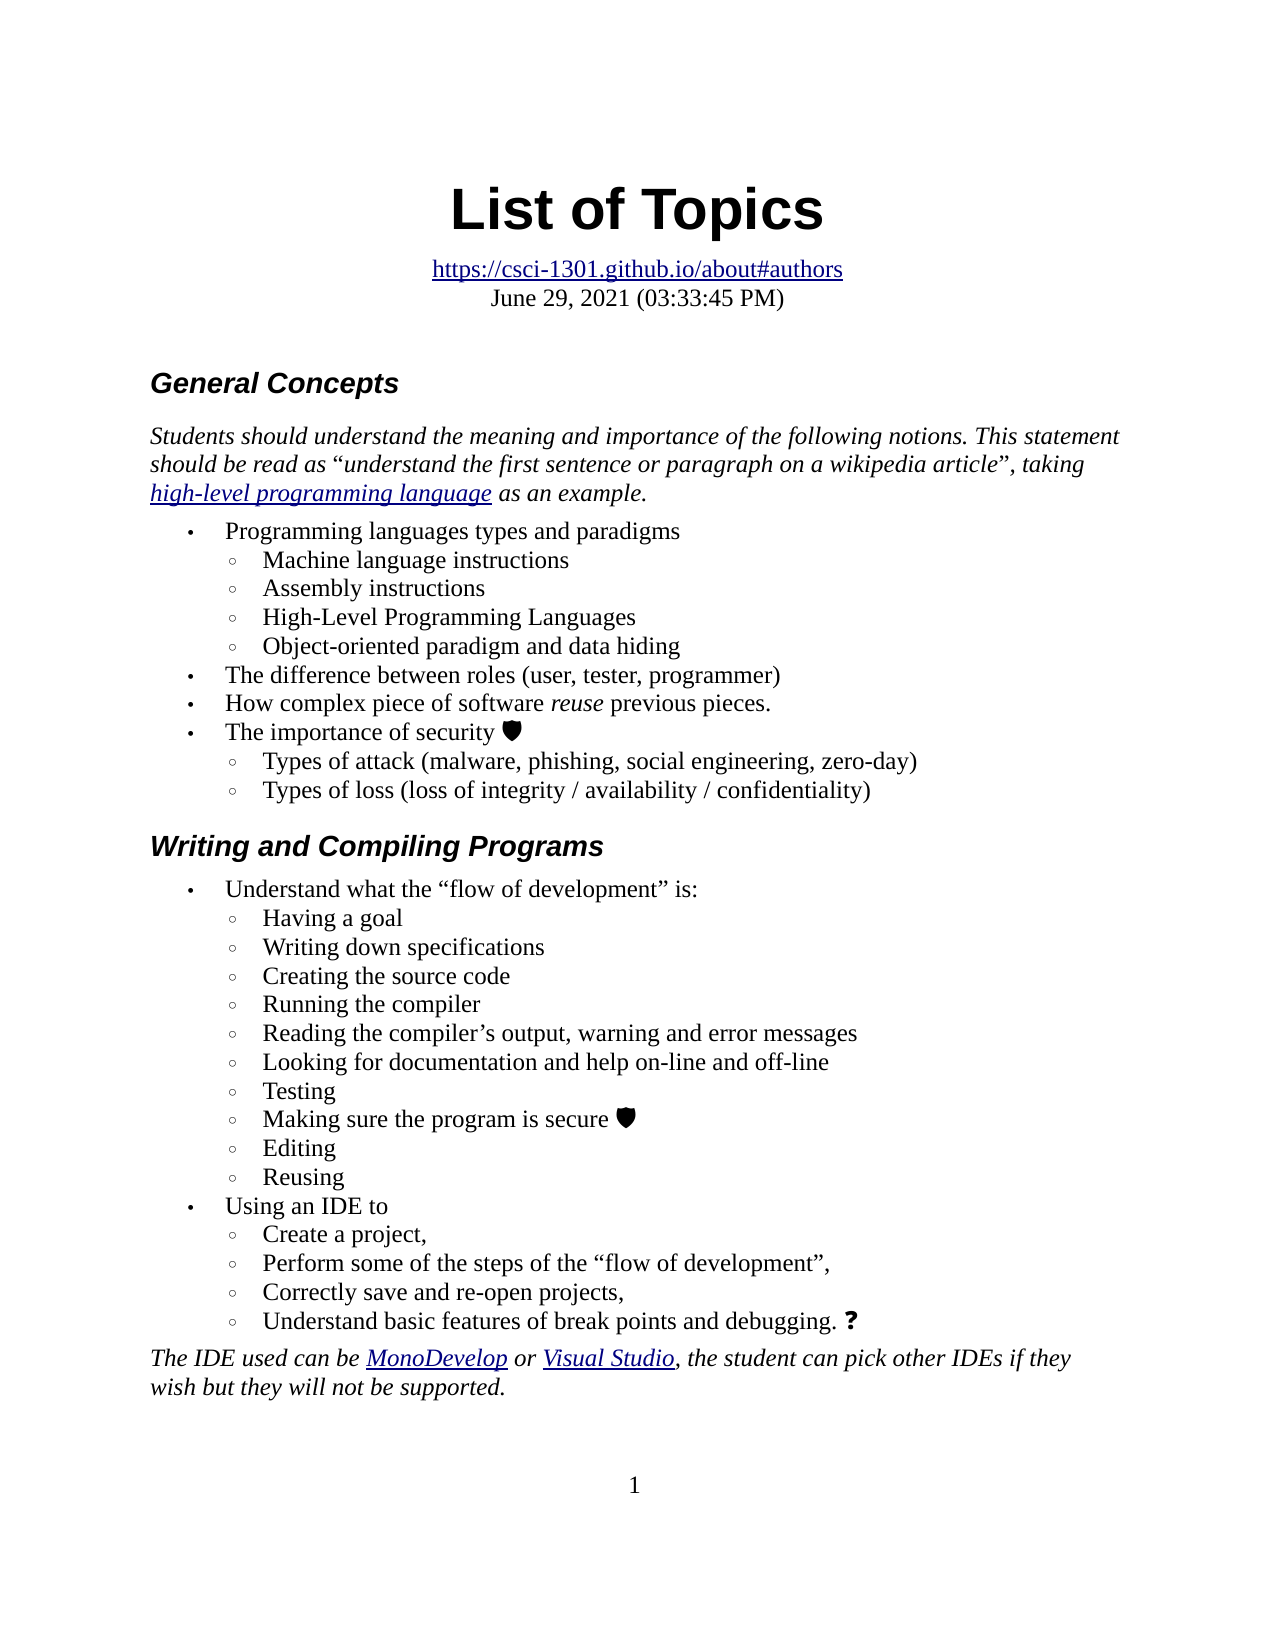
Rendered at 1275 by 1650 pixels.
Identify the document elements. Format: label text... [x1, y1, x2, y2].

list Perform some of the steps of the “flow of development”, [225, 1248, 1125, 1277]
list The difference between roles (user, tester, programmer) [187, 660, 1125, 688]
list Understand what the “flow of development” is: [187, 874, 1125, 903]
list Create a project, [225, 1219, 1125, 1248]
list Types of loss (loss of integrity / availability / confidentiality) [225, 775, 1125, 803]
list Understand basic features of break points and debugging. ❓ [225, 1306, 1125, 1334]
text The IDE used can be MonoDevelop or Visual Studio, the student can pick other IDEs if they wish but they will not be supported. [150, 1343, 1125, 1401]
list High-Level Programming Languages [225, 602, 1125, 631]
subtitle General Concepts [150, 366, 1125, 399]
list Using an IDE to [187, 1191, 1125, 1219]
list How complex piece of software reuse previous pieces. [187, 688, 1125, 717]
text Students should understand the meaning and importance of the following notions. This statement should be read as “understand the first sentence or paragraph on a wikipedia article”, taking high-level programming language as an example. [150, 421, 1125, 507]
list Programming languages types and paradigms [187, 516, 1125, 545]
list Testing [225, 1076, 1125, 1104]
list Assembly instructions [225, 573, 1125, 602]
list Reading the compiler’s output, warning and error messages [225, 1018, 1125, 1047]
list Reusing [225, 1162, 1125, 1191]
title List of Topics [150, 175, 1125, 242]
list Creating the source code [225, 961, 1125, 989]
list Looking for documentation and help on-line and off-line [225, 1047, 1125, 1076]
list Correctly save and re-open projects, [225, 1277, 1125, 1306]
text https://csci-1301.github.io/about#authors [150, 254, 1125, 283]
list Types of attack (malware, phishing, social engineering, zero-day) [225, 746, 1125, 775]
list Making sure the program is secure 🛡️ [225, 1104, 1125, 1133]
list Editing [225, 1133, 1125, 1162]
list Running the compiler [225, 989, 1125, 1018]
list The importance of security 🛡️ [187, 717, 1125, 746]
list Object-oriented paradigm and data hiding [225, 631, 1125, 660]
subtitle Writing and Compiling Programs [150, 828, 1125, 862]
list Machine language instructions [225, 545, 1125, 573]
text June 29, 2021 (03:33:45 PM) [150, 283, 1125, 312]
list Having a goal [225, 903, 1125, 932]
list Writing down specifications [225, 932, 1125, 961]
